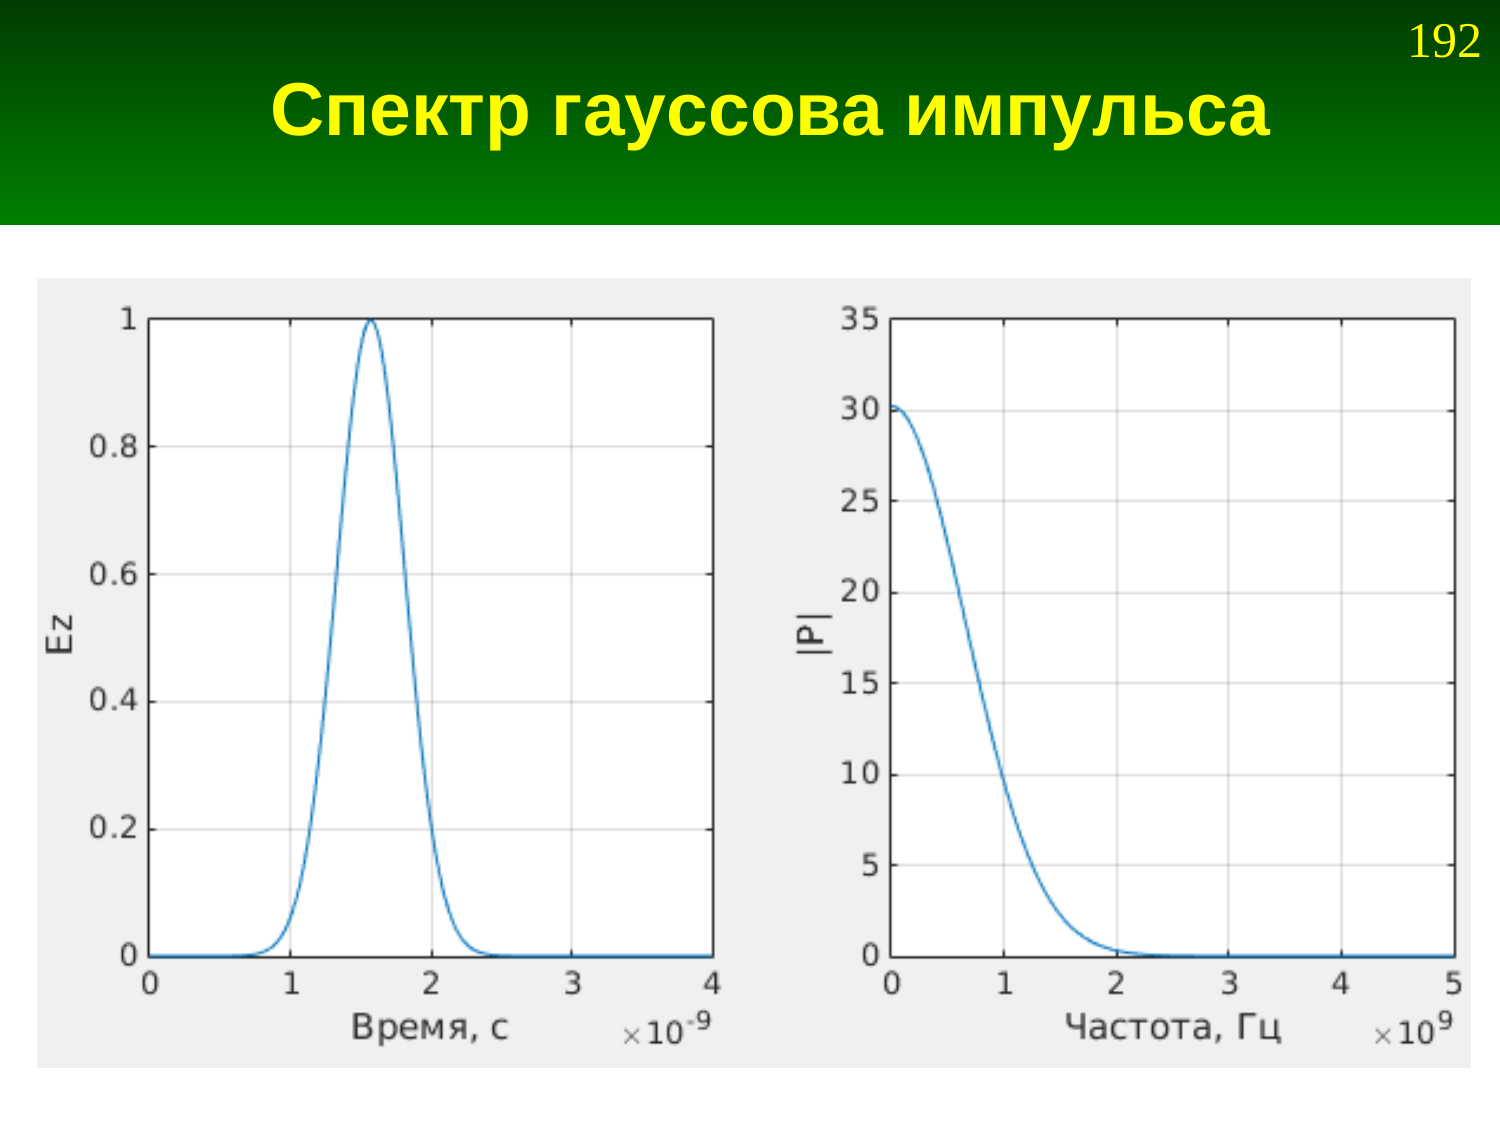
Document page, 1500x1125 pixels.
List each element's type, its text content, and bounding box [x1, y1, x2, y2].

title Спектр гауссова импульса [100, 7, 1441, 204]
picture [37, 278, 1471, 1068]
